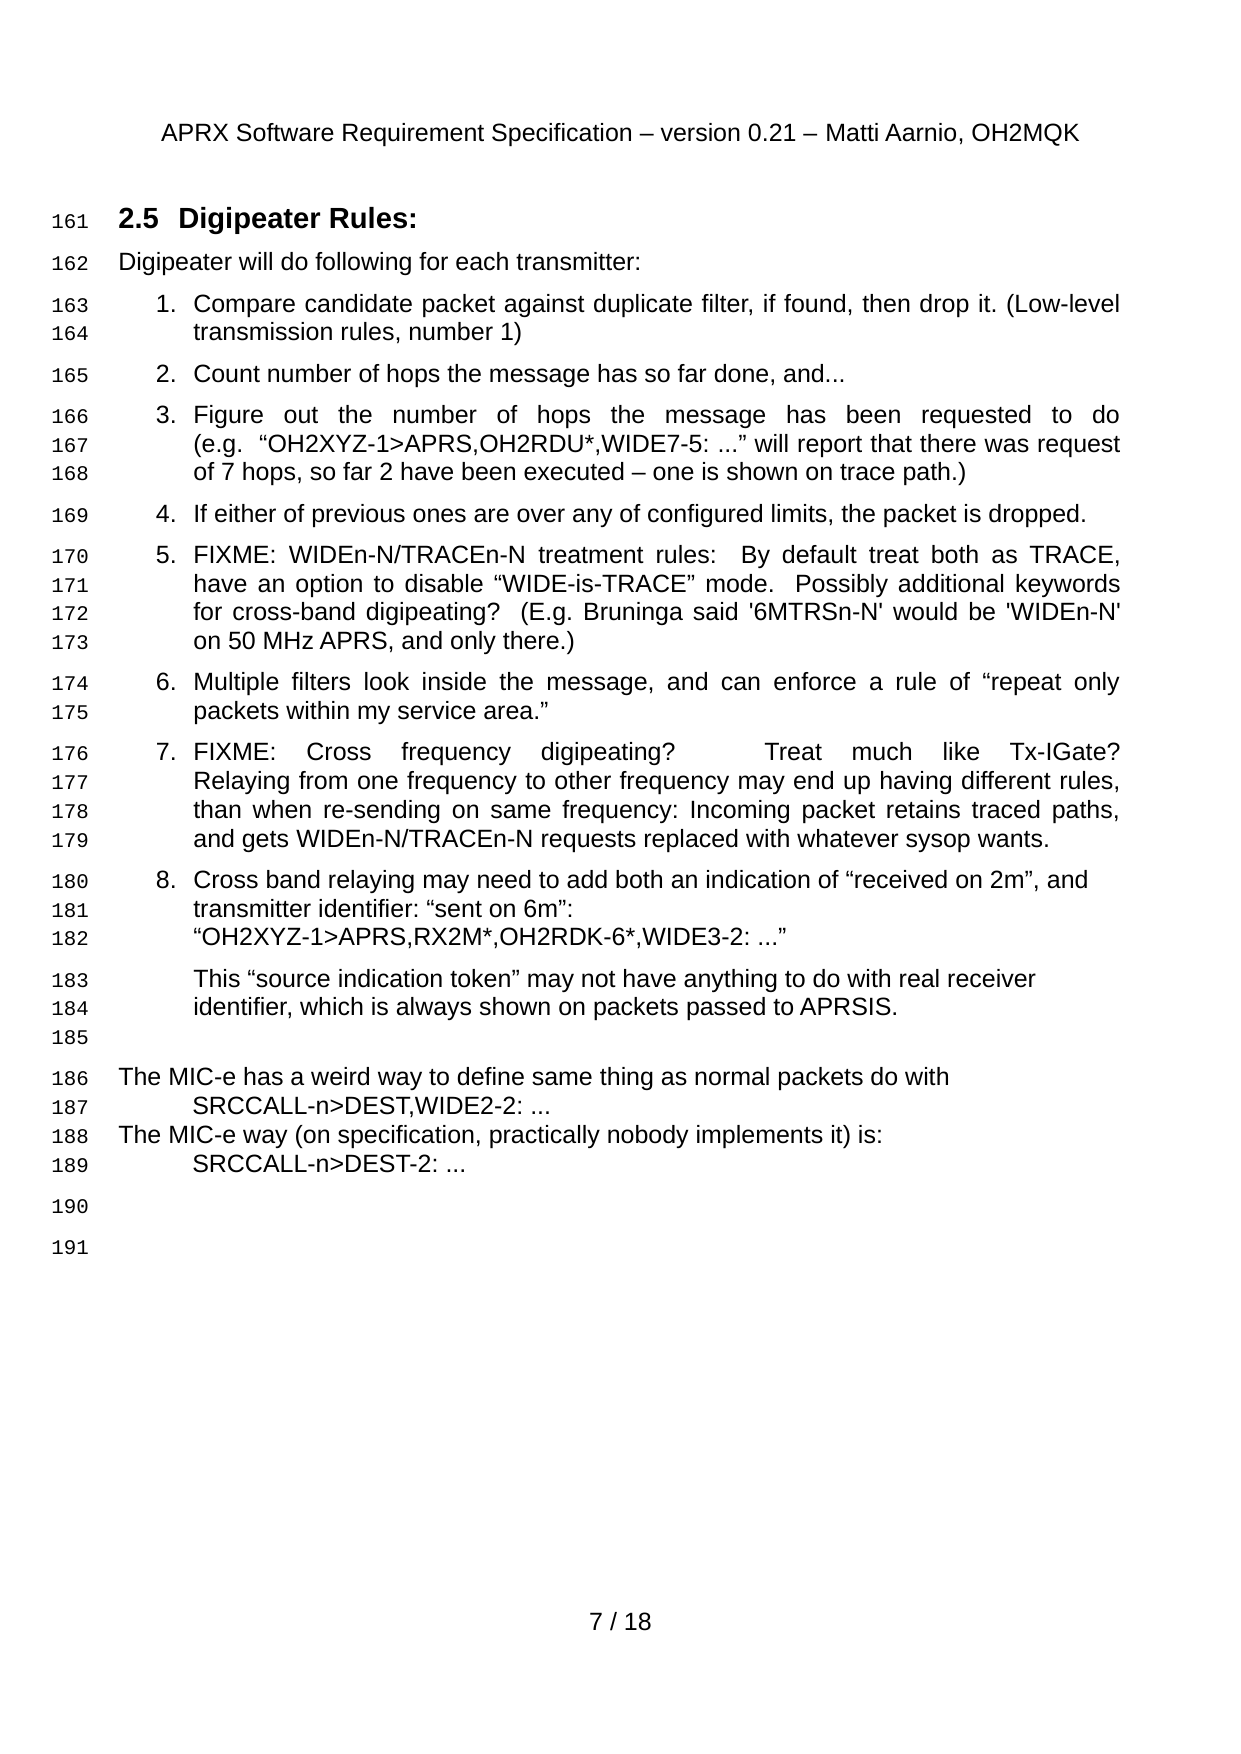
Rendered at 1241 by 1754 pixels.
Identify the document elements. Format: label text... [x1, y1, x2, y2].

list Figure out the number of hops the message has been requested to do (e.g. “OH2XYZ-1>APRS,OH2RDU*,WIDE7-5: ...” will report that there was request of 7 hops, so far 2 have been executed – one is shown on trace path.) [156, 400, 1122, 486]
list Cross band relaying may need to add both an indication of “received on 2m”, and transmitter identifier: “sent on 6m”: “OH2XYZ-1>APRS,RX2M*,OH2RDK-6*,WIDE3-2: ...” [156, 865, 1122, 951]
text Digipeater will do following for each transmitter: [118, 247, 1122, 276]
list Compare candidate packet against duplicate filter, if found, then drop it. (Low-level transmission rules, number 1) [156, 289, 1122, 346]
list FIXME: WIDEn-N/TRACEn-N treatment rules: By default treat both as TRACE, have an option to disable “WIDE-is-TRACE” mode. Possibly additional keywords for cross-band digipeating? (E.g. Bruninga said '6MTRSn-N' would be 'WIDEn-N' on 50 MHz APRS, and only there.) [156, 540, 1122, 655]
list This “source indication token” may not have anything to do with real receiver identifier, which is always shown on packets passed to APRSIS. [156, 964, 1122, 1021]
text The MIC-e has a weird way to define same thing as normal packets do with SRCCALL-n>DEST,WIDE2-2: ... The MIC-e way (on specification, practically nobody implements it) is: SRCCALL-n>DEST-2: ... [118, 1062, 1122, 1177]
list FIXME: Cross frequency digipeating? Treat much like Tx-IGate? Relaying from one frequency to other frequency may end up having different rules, than when re-sending on same frequency: Incoming packet retains traced paths, and gets WIDEn-N/TRACEn-N requests replaced with whatever sysop wants. [156, 737, 1122, 852]
list Multiple filters look inside the message, and can enforce a rule of “repeat only packets within my service area.” [156, 667, 1122, 725]
list Count number of hops the message has so far done, and... [156, 359, 1122, 387]
list If either of previous ones are over any of configured limits, the packet is dropped. [156, 499, 1122, 527]
subtitle Digipeater Rules: [118, 201, 1122, 235]
